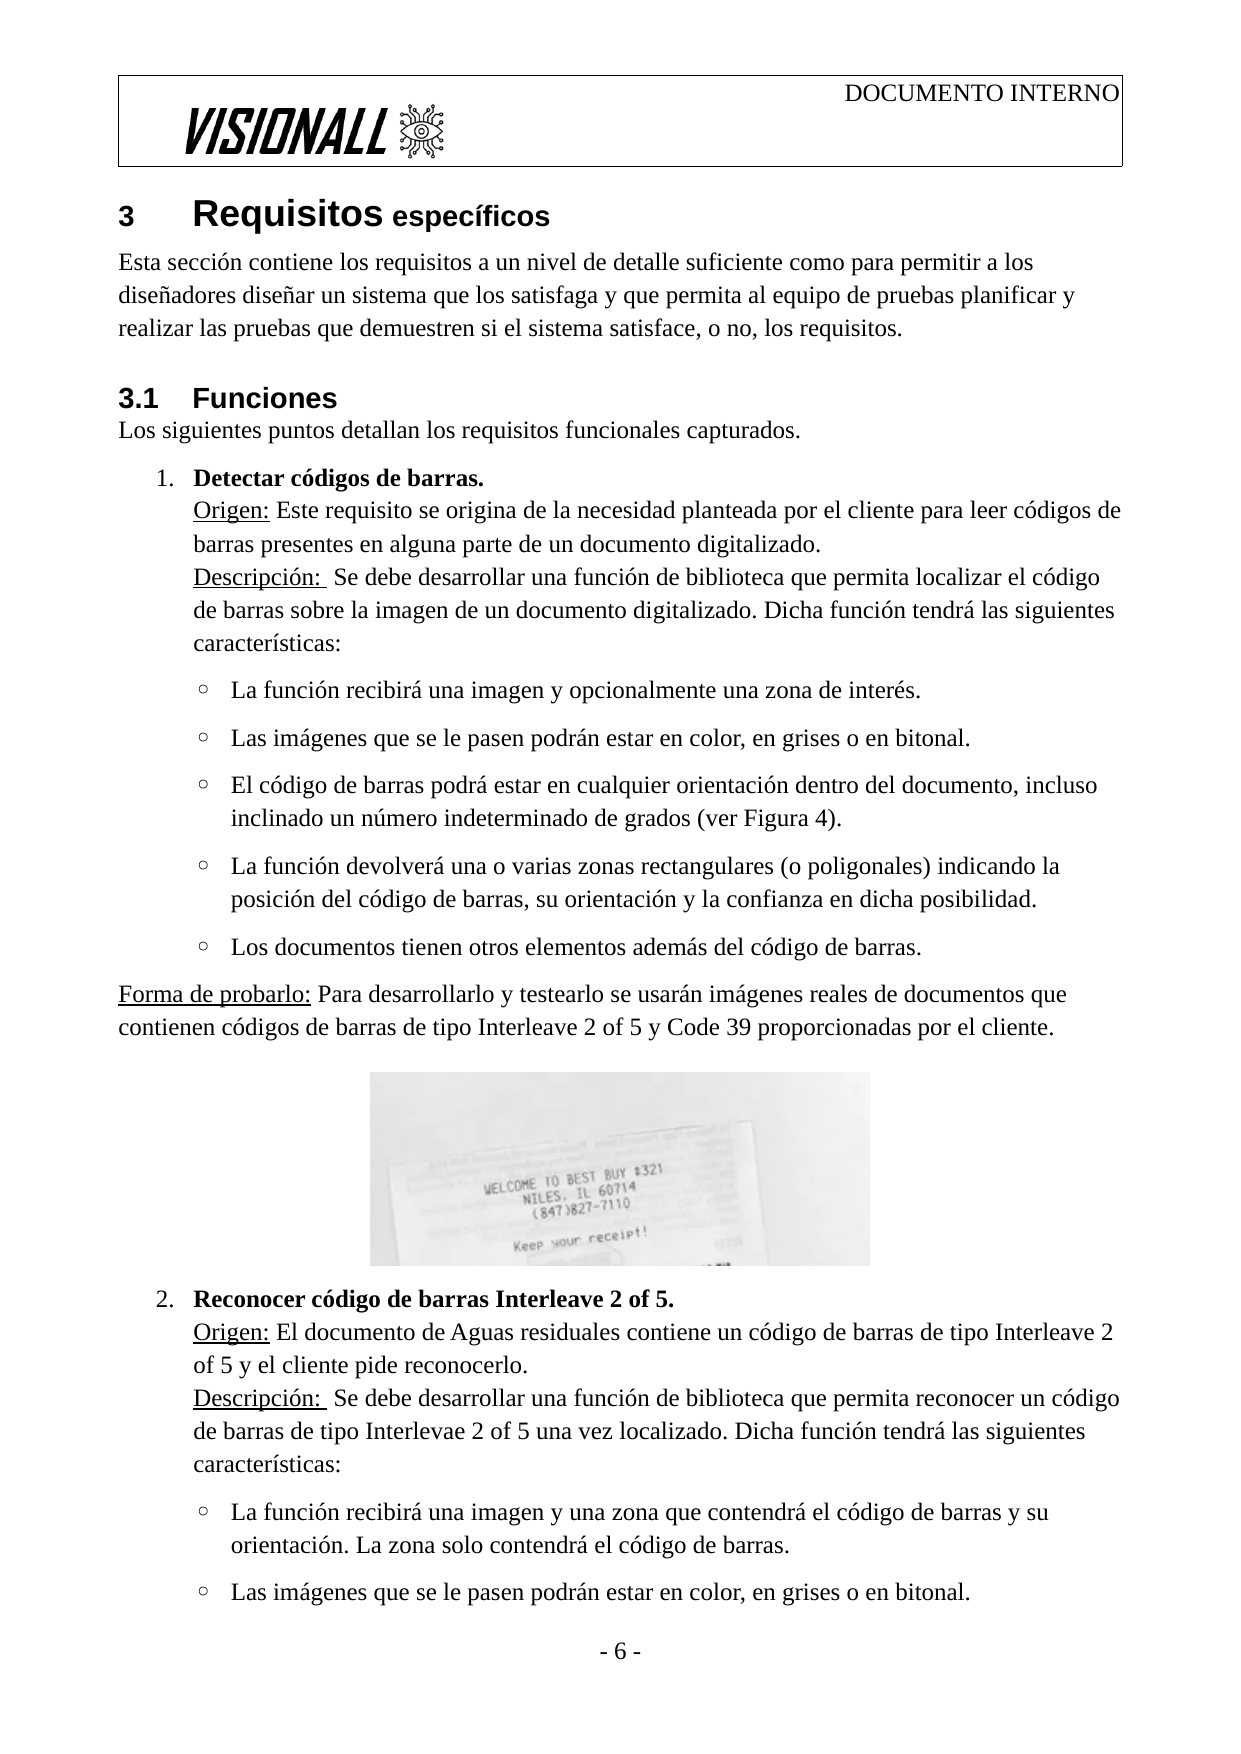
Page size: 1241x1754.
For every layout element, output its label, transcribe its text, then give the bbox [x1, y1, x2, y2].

list Las imágenes que se le pasen podrán estar en color, en grises o en bitonal. [193, 723, 1122, 752]
list Los documentos tienen otros elementos además del código de barras. [193, 932, 1122, 961]
subtitle Funciones [118, 381, 1122, 415]
list La función recibirá una imagen y una zona que contendrá el código de barras y su orientación. La zona solo contendrá el código de barras. [193, 1497, 1122, 1559]
list Detectar códigos de barras. Origen: Este requisito se origina de la necesidad planteada por el cliente para leer códigos de barras presentes en alguna parte de un documento digitalizado. Descripción: Se debe desarrollar una función de biblioteca que permita localizar el código de barras sobre la imagen de un documento digitalizado. Dicha función tendrá las siguientes características: [156, 463, 1122, 656]
list La función recibirá una imagen y opcionalmente una zona de interés. [193, 675, 1122, 704]
list La función devolverá una o varias zonas rectangulares (o poligonales) indicando la posición del código de barras, su orientación y la confianza en dicha posibilidad. [193, 851, 1122, 913]
list El código de barras podrá estar en cualquier orientación dentro del documento, incluso inclinado un número indeterminado de grados (ver Figura 4). [193, 771, 1122, 832]
text Los siguientes puntos detallan los requisitos funcionales capturados. [118, 415, 1122, 444]
subtitle Requisitos específicos [118, 191, 1122, 234]
text Esta sección contiene los requisitos a un nivel de detalle suficiente como para permitir a los diseñadores diseñar un sistema que los satisfaga y que permita al equipo de pruebas planificar y realizar las pruebas que demuestren si el sistema satisface, o no, los requisitos. [118, 247, 1122, 342]
text Forma de probarlo: Para desarrollarlo y testearlo se usarán imágenes reales de documentos que contienen códigos de barras de tipo Interleave 2 of 5 y Code 39 proporcionadas por el cliente. [118, 979, 1122, 1041]
list Las imágenes que se le pasen podrán estar en color, en grises o en bitonal. [193, 1577, 1122, 1606]
list Reconocer código de barras Interleave 2 of 5. Origen: El documento de Aguas residuales contiene un código de barras de tipo Interleave 2 of 5 y el cliente pide reconocerlo. Descripción: Se debe desarrollar una función de biblioteca que permita reconocer un código de barras de tipo Interlevae 2 of 5 una vez localizado. Dicha función tendrá las siguientes características: [156, 1284, 1122, 1478]
